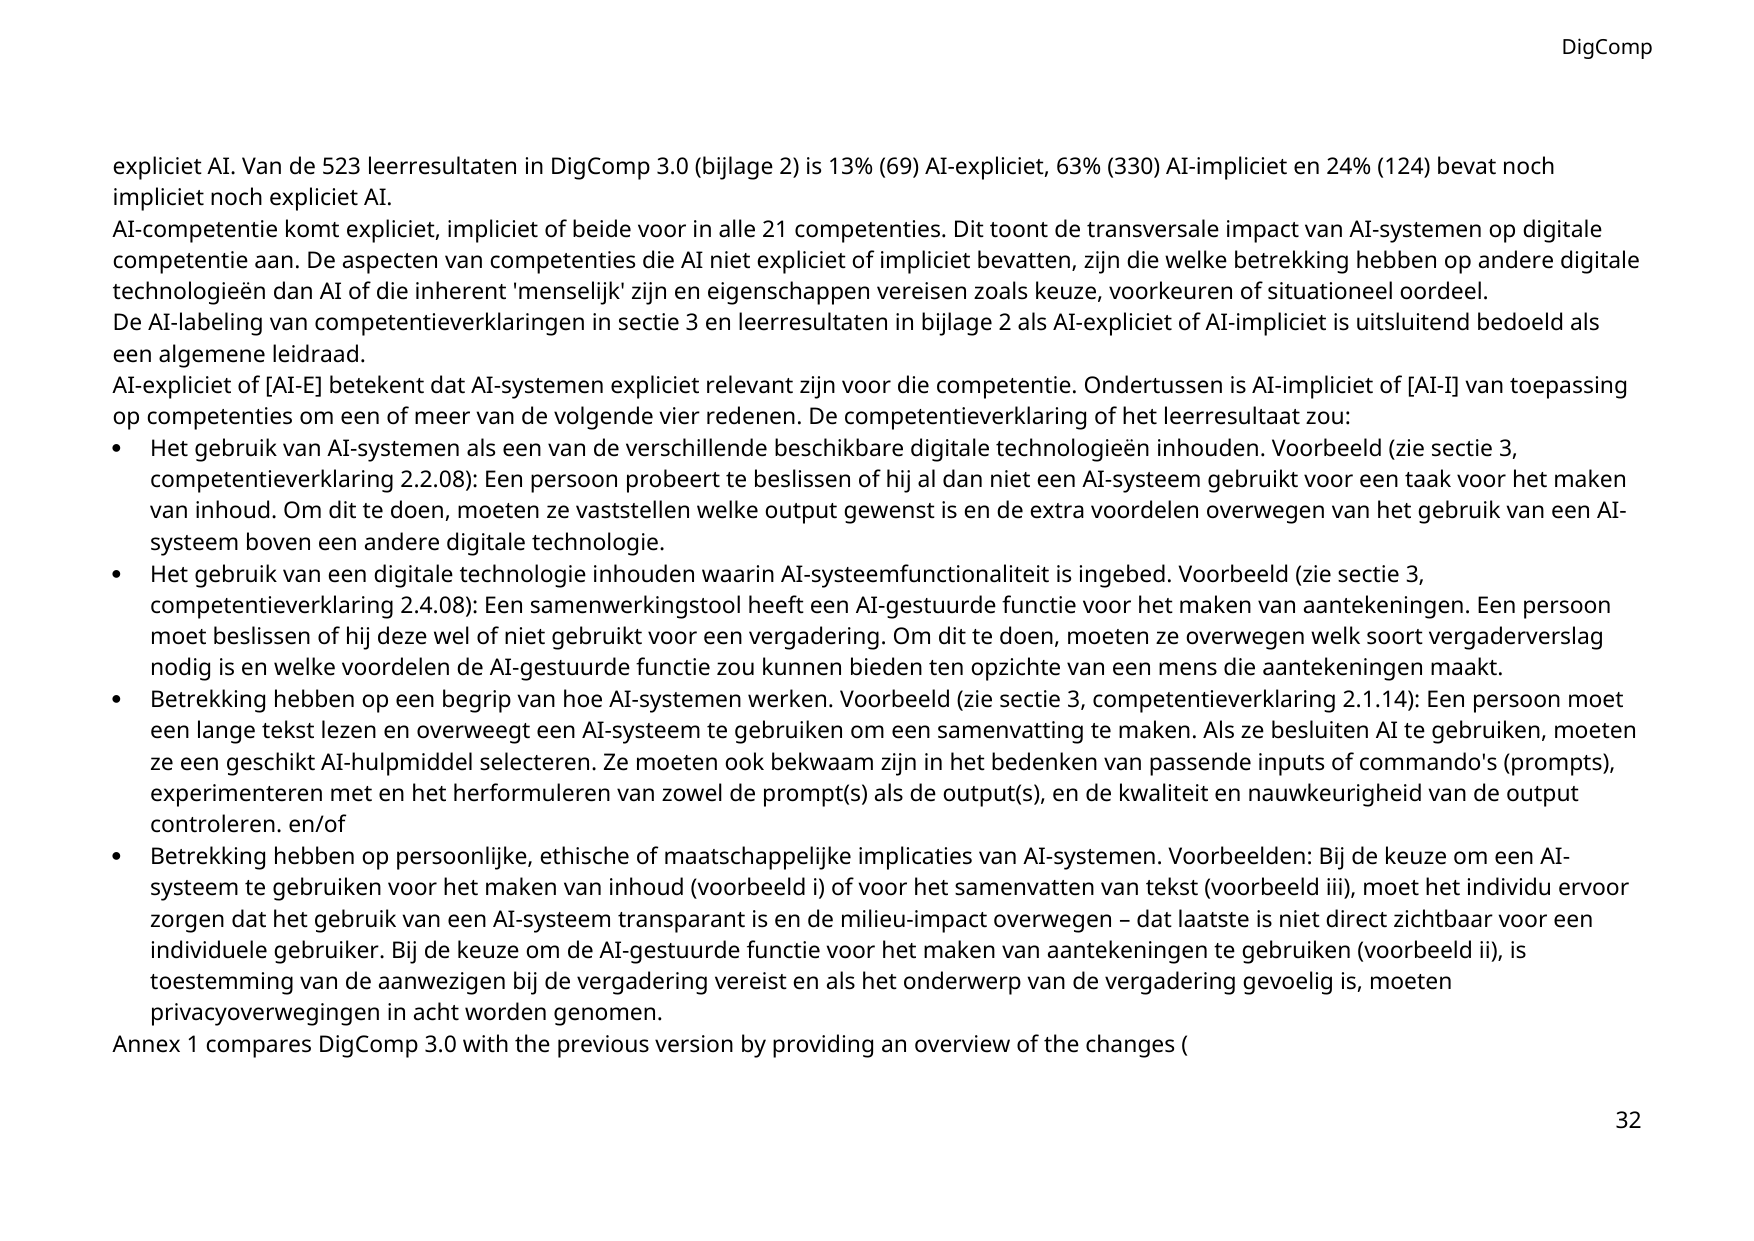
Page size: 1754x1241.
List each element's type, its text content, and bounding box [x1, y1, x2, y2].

list Het gebruik van AI-systemen als een van de verschillende beschikbare digitale technologieën inhouden. Voorbeeld (zie sectie 3, competentieverklaring 2.2.08): Een persoon probeert te beslissen of hij al dan niet een AI-systeem gebruikt voor een taak voor het maken van inhoud. Om dit te doen, moeten ze vaststellen welke output gewenst is en de extra voordelen overwegen van het gebruik van een AI-systeem boven een andere digitale technologie. [112, 432, 1641, 557]
list Betrekking hebben op persoonlijke, ethische of maatschappelijke implicaties van AI-systemen. Voorbeelden: Bij de keuze om een AI-systeem te gebruiken voor het maken van inhoud (voorbeeld i) of voor het samenvatten van tekst (voorbeeld iii), moet het individu ervoor zorgen dat het gebruik van een AI-systeem transparant is en de milieu-impact overwegen – dat laatste is niet direct zichtbaar voor een individuele gebruiker. Bij de keuze om de AI-gestuurde functie voor het maken van aantekeningen te gebruiken (voorbeeld ii), is toestemming van de aanwezigen bij de vergadering vereist en als het onderwerp van de vergadering gevoelig is, moeten privacyoverwegingen in acht worden genomen. [112, 840, 1641, 1027]
text De AI-labeling van competentieverklaringen in sectie 3 en leerresultaten in bijlage 2 als AI-expliciet of AI-impliciet is uitsluitend bedoeld als een algemene leidraad. [112, 306, 1641, 369]
text AI-competentie komt expliciet, impliciet of beide voor in alle 21 competenties. Dit toont de transversale impact van AI-systemen op digitale competentie aan. De aspecten van competenties die AI niet expliciet of impliciet bevatten, zijn die welke betrekking hebben op andere digitale technologieën dan AI of die inherent 'menselijk' zijn en eigenschappen vereisen zoals keuze, voorkeuren of situationeel oordeel. [112, 212, 1641, 306]
list Betrekking hebben op een begrip van hoe AI-systemen werken. Voorbeeld (zie sectie 3, competentieverklaring 2.1.14): Een persoon moet een lange tekst lezen en overweegt een AI-systeem te gebruiken om een samenvatting te maken. Als ze besluiten AI te gebruiken, moeten ze een geschikt AI-hulpmiddel selecteren. Ze moeten ook bekwaam zijn in het bedenken van passende inputs of commando's (prompts), experimenteren met en het herformuleren van zowel de prompt(s) als de output(s), en de kwaliteit en nauwkeurigheid van de output controleren. en/of [112, 683, 1641, 839]
text expliciet AI. Van de 523 leerresultaten in DigComp 3.0 (bijlage 2) is 13% (69) AI-expliciet, 63% (330) AI-impliciet en 24% (124) bevat noch impliciet noch expliciet AI. [112, 150, 1641, 212]
list Het gebruik van een digitale technologie inhouden waarin AI-systeemfunctionaliteit is ingebed. Voorbeeld (zie sectie 3, competentieverklaring 2.4.08): Een samenwerkingstool heeft een AI-gestuurde functie voor het maken van aantekeningen. Een persoon moet beslissen of hij deze wel of niet gebruikt voor een vergadering. Om dit te doen, moeten ze overwegen welk soort vergaderverslag nodig is en welke voordelen de AI-gestuurde functie zou kunnen bieden ten opzichte van een mens die aantekeningen maakt. [112, 557, 1641, 682]
text Annex 1 compares DigComp 3.0 with the previous version by providing an overview of the changes ( [112, 1027, 1641, 1059]
text AI-expliciet of [AI-E] betekent dat AI-systemen expliciet relevant zijn voor die competentie. Ondertussen is AI-impliciet of [AI-I] van toepassing op competenties om een of meer van de volgende vier redenen. De competentieverklaring of het leerresultaat zou: [112, 369, 1641, 431]
